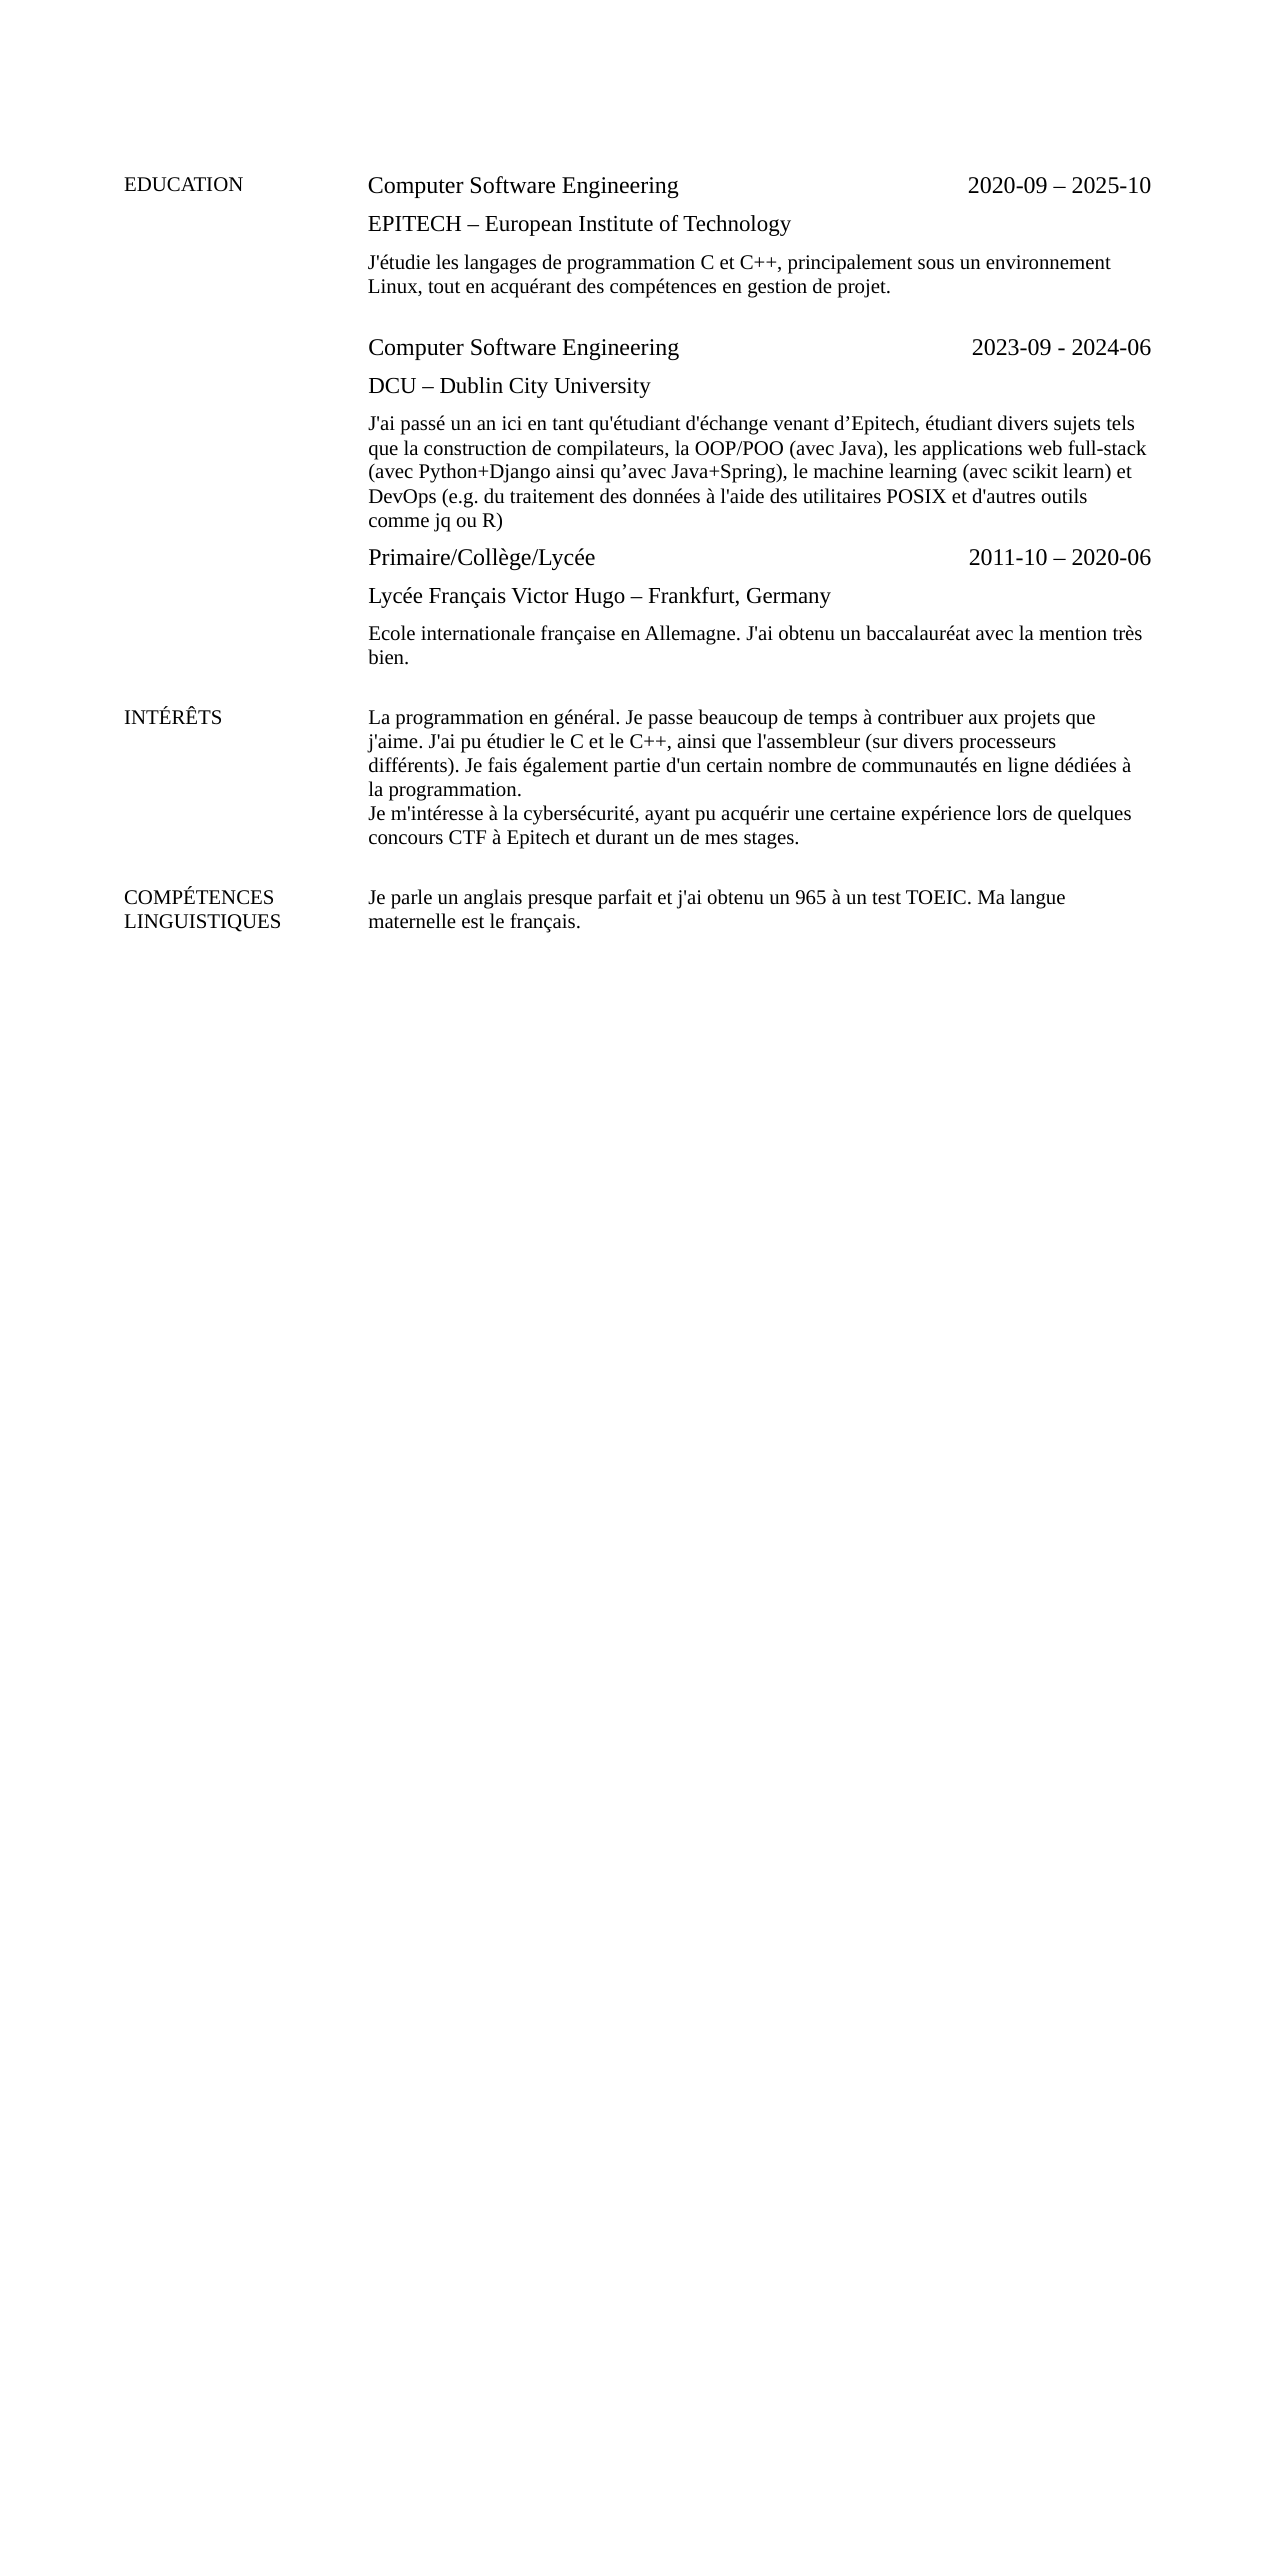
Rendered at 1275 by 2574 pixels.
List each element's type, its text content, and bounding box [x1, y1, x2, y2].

table_header 2020-09 – 2025-10 [799, 166, 1157, 205]
table_cell Lycée Français Victor Hugo – Frankfurt, Germany [362, 576, 849, 616]
table_cell [850, 576, 1157, 616]
table_cell DCU – Dublin City University [362, 367, 849, 406]
table_header EDUCATION [118, 166, 362, 205]
table_cell Je parle un anglais presque parfait et j'ai obtenu un 965 à un test TOEIC. Ma langue maternelle est le français. [362, 879, 1157, 939]
table_cell [118, 367, 362, 406]
table_cell [118, 576, 362, 616]
table_cell 2011-10 – 2020-06 [850, 538, 1157, 576]
table_cell [799, 205, 1157, 244]
table_header [118, 328, 362, 367]
table_cell Primaire/Collège/Lycée [362, 538, 849, 576]
table_cell [118, 244, 362, 327]
table_header 2023-09 - 2024-06 [850, 328, 1157, 367]
table_cell INTÉRÊTS [118, 699, 362, 879]
table_cell [118, 616, 362, 699]
table_cell J'étudie les langages de programmation C et C++, principalement sous un environnement Linux, tout en acquérant des compétences en gestion de projet. [362, 244, 1157, 327]
table_cell Ecole internationale française en Allemagne. J'ai obtenu un baccalauréat avec la mention très bien. [362, 616, 1157, 699]
table_cell La programmation en général. Je passe beaucoup de temps à contribuer aux projets que j'aime. J'ai pu étudier le C et le C++, ainsi que l'assembleur (sur divers processeurs différents). Je fais également partie d'un certain nombre de communautés en ligne dédiées à la programmation. Je m'intéresse à la cybersécurité, ayant pu acquérir une certaine expérience lors de quelques concours CTF à Epitech et durant un de mes stages. [362, 699, 1157, 879]
table_cell [118, 205, 362, 244]
table_cell EPITECH – European Institute of Technology [362, 205, 798, 244]
table_header Computer Software Engineering [362, 328, 849, 367]
table_cell J'ai passé un an ici en tant qu'étudiant d'échange venant d’Epitech, étudiant divers sujets tels que la construction de compilateurs, la OOP/POO (avec Java), les applications web full-stack (avec Python+Django ainsi qu’avec Java+Spring), le machine learning (avec scikit learn) et DevOps (e.g. du traitement des données à l'aide des utilitaires POSIX et d'autres outils comme jq ou R) [362, 406, 1157, 537]
table_cell [118, 406, 362, 537]
table_cell [118, 538, 362, 576]
table_cell [850, 367, 1157, 406]
table_cell COMPÉTENCES LINGUISTIQUES [118, 879, 362, 939]
table_header Computer Software Engineering [362, 166, 798, 205]
